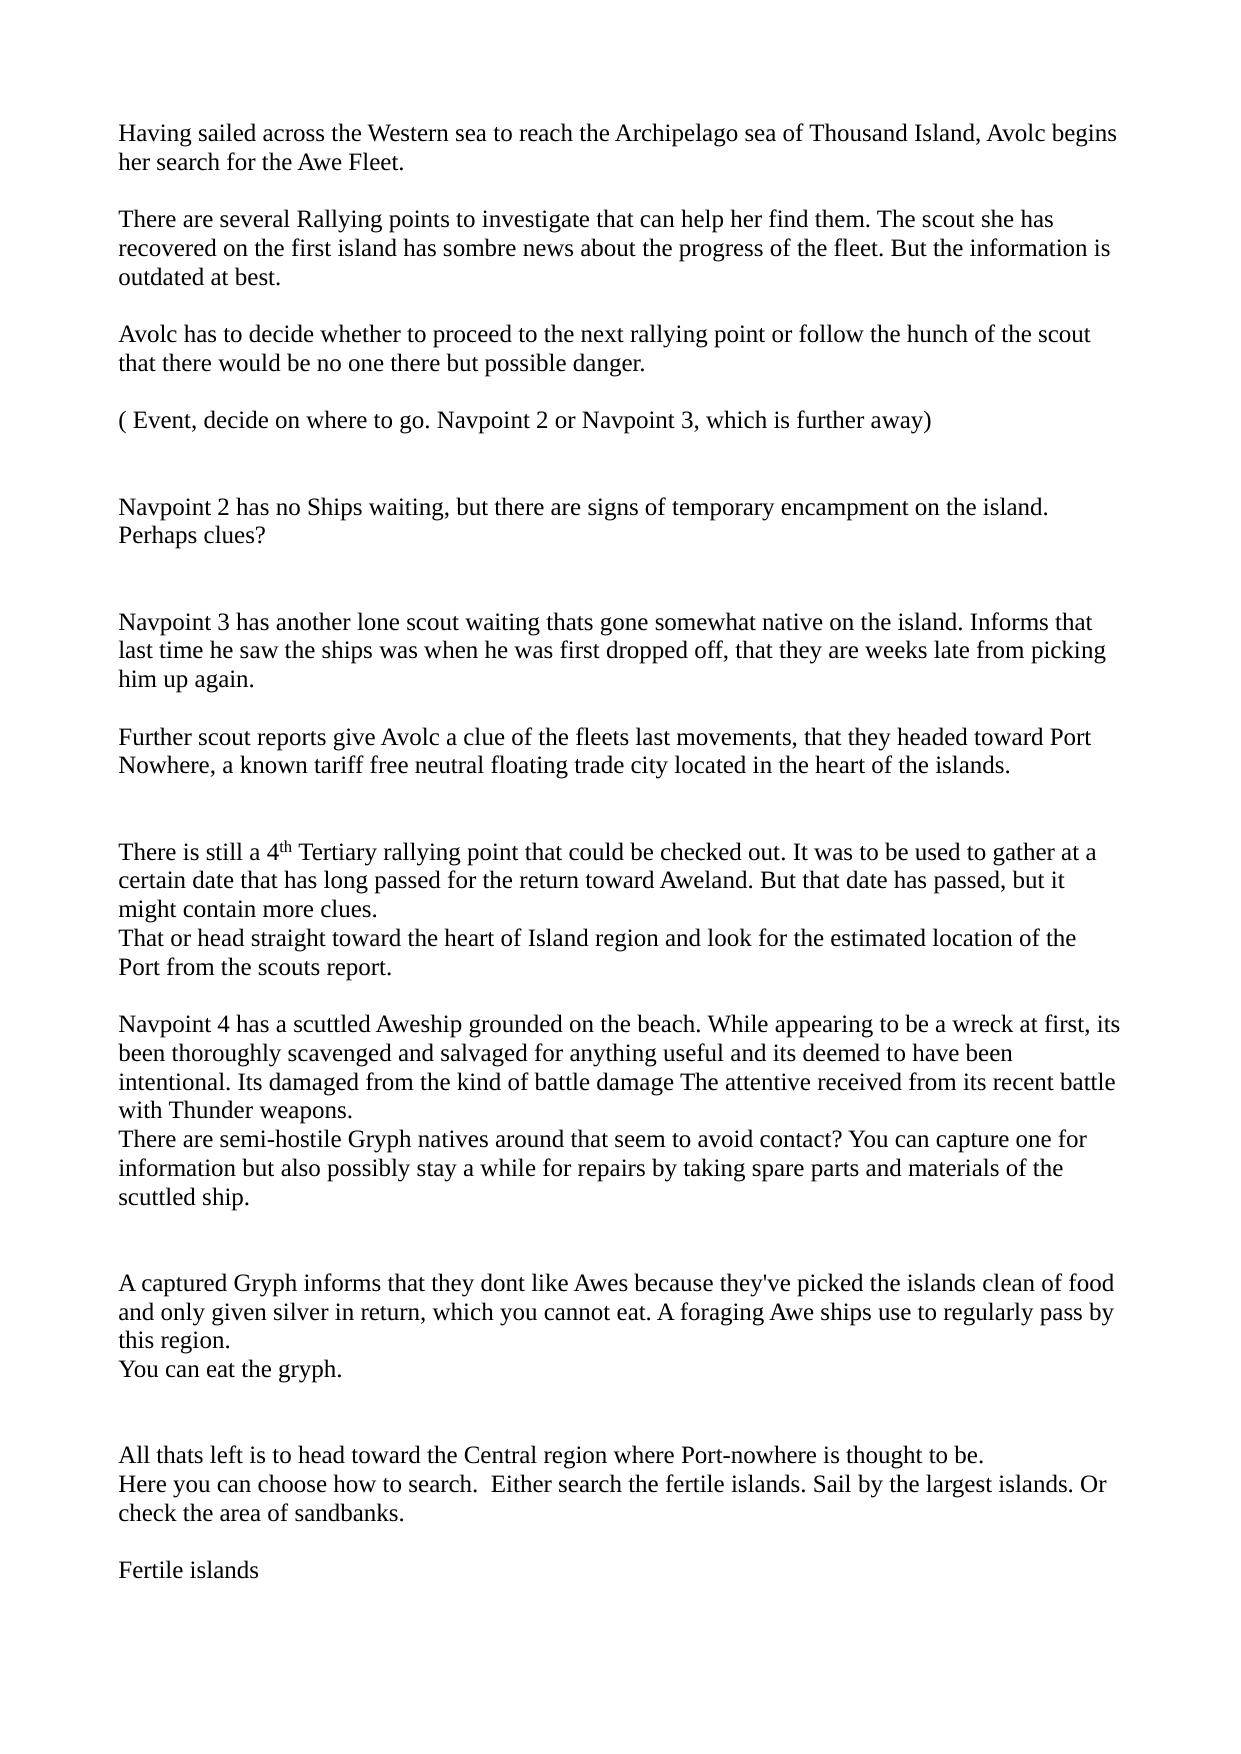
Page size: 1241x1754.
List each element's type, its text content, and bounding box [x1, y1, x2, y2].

text Having sailed across the Western sea to reach the Archipelago sea of Thousand Island, Avolc begins her search for the Awe Fleet. [118, 118, 1122, 176]
text All thats left is to head toward the Central region where Port-nowhere is thought to be. [118, 1441, 1122, 1469]
text Here you can choose how to search. Either search the fertile islands. Sail by the largest islands. Or check the area of sandbanks. [118, 1469, 1122, 1527]
text Fertile islands [118, 1556, 1122, 1584]
text Further scout reports give Avolc a clue of the fleets last movements, that they headed toward Port Nowhere, a known tariff free neutral floating trade city located in the heart of the islands. [118, 722, 1122, 779]
text A captured Gryph informs that they dont like Awes because they've picked the islands clean of food and only given silver in return, which you cannot eat. A foraging Awe ships use to regularly pass by this region. [118, 1268, 1122, 1354]
text There are several Rallying points to investigate that can help her find them. The scout she has recovered on the first island has sombre news about the progress of the fleet. But the information is outdated at best. [118, 204, 1122, 291]
text Navpoint 2 has no Ships waiting, but there are signs of temporary encampment on the island. Perhaps clues? [118, 492, 1122, 549]
text Navpoint 4 has a scuttled Aweship grounded on the beach. While appearing to be a wreck at first, its been thoroughly scavenged and salvaged for anything useful and its deemed to have been intentional. Its damaged from the kind of battle damage The attentive received from its recent battle with Thunder weapons. [118, 1009, 1122, 1124]
text That or head straight toward the heart of Island region and look for the estimated location of the Port from the scouts report. [118, 923, 1122, 981]
text There are semi-hostile Gryph natives around that seem to avoid contact? You can capture one for information but also possibly stay a while for repairs by taking spare parts and materials of the scuttled ship. [118, 1124, 1122, 1211]
text Avolc has to decide whether to proceed to the next rallying point or follow the hunch of the scout that there would be no one there but possible danger. [118, 319, 1122, 377]
text You can eat the gryph. [118, 1354, 1122, 1383]
text Navpoint 3 has another lone scout waiting thats gone somewhat native on the island. Informs that last time he saw the ships was when he was first dropped off, that they are weeks late from picking him up again. [118, 607, 1122, 693]
text ( Event, decide on where to go. Navpoint 2 or Navpoint 3, which is further away) [118, 406, 1122, 434]
text There is still a 4th Tertiary rallying point that could be checked out. It was to be used to gather at a certain date that has long passed for the return toward Aweland. But that date has passed, but it might contain more clues. [118, 837, 1122, 923]
